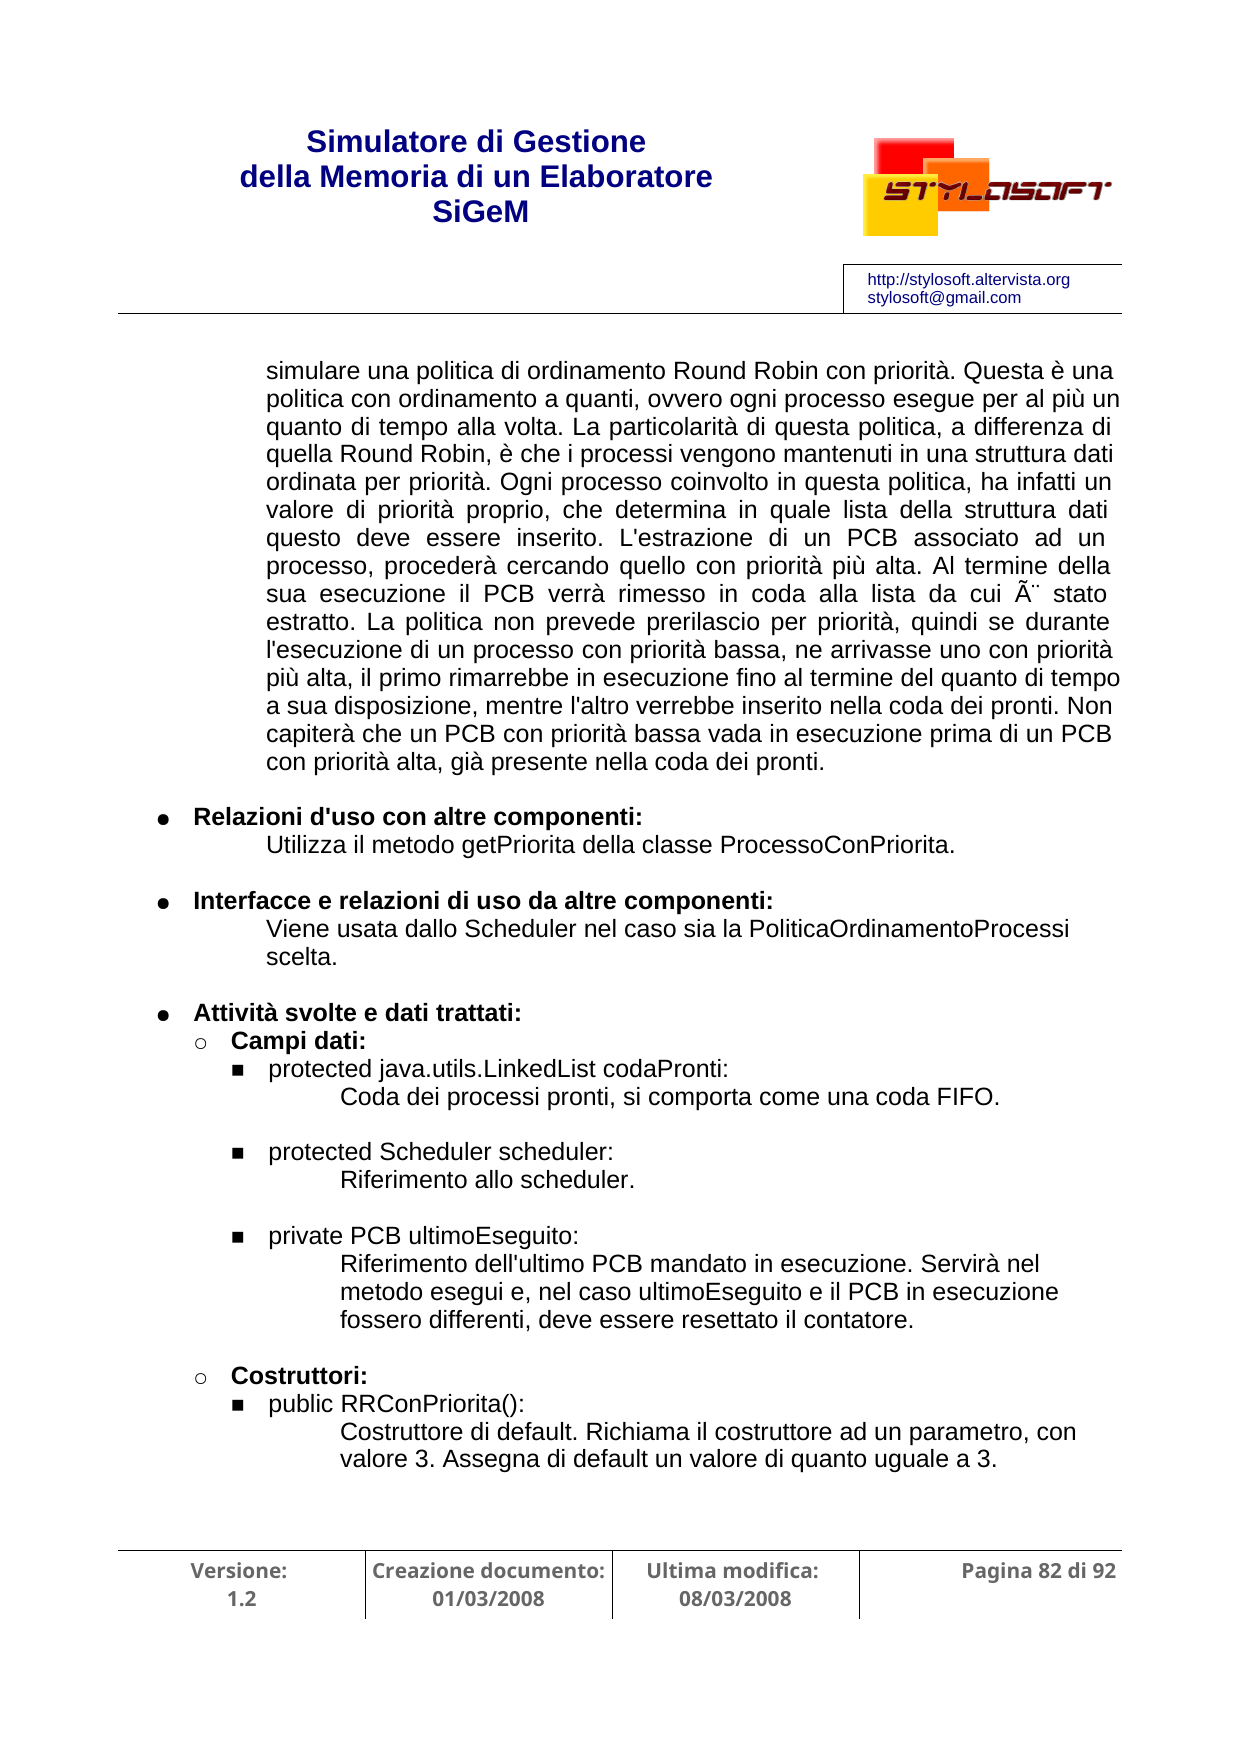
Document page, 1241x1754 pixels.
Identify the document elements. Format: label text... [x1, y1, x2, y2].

list Relazioni d'uso con altre componenti: [156, 803, 1122, 831]
text Costruttore di default. Richiama il costruttore ad un parametro, con valore 3. Assegna di default un valore di quanto uguale a 3. [118, 1417, 1122, 1473]
text Coda dei processi pronti, si comporta come una coda FIFO. [118, 1082, 1122, 1110]
list Interfacce e relazioni di uso da altre componenti: [156, 887, 1122, 915]
list Costruttori: [193, 1362, 1122, 1389]
list private PCB ultimoEseguito: [231, 1222, 1122, 1250]
list Campi dati: [193, 1027, 1122, 1054]
list Viene usata dallo Scheduler nel caso sia la PoliticaOrdinamentoProcessi scelta. [156, 915, 1122, 971]
list public RRConPriorita(): [231, 1389, 1122, 1417]
list protected Scheduler scheduler: [231, 1138, 1122, 1166]
text Riferimento dell'ultimo PCB mandato in esecuzione. Servirà nel metodo esegui e, nel caso ultimoEseguito e il PCB in esecuzione fossero differenti, deve essere resettato il contatore. [118, 1250, 1122, 1334]
picture [848, 123, 1117, 247]
list Utilizza il metodo getPriorita della classe ProcessoConPriorita. [156, 831, 1122, 859]
text Riferimento allo scheduler. [118, 1166, 1122, 1194]
list Attività svolte e dati trattati: [156, 999, 1122, 1027]
list protected java.utils.LinkedList codaPronti: [231, 1054, 1122, 1082]
list simulare una politica di ordinamento Round Robin con priorità. Questa è una politica con ordinamento a quanti, ovvero ogni processo esegue per al più un quanto di tempo alla volta. La particolarità di questa politica, a differenza di quella Round Robin, è che i processi vengono mantenuti in una struttura dati ordinata per priorità. Ogni processo coinvolto in questa politica, ha infatti un valore di priorità proprio, che determina in quale lista della struttura dati questo deve essere inserito. L'estrazione di un PCB associato ad un processo, procederà cercando quello con priorità più alta. Al termine della sua esecuzione il PCB verrà rimesso in coda alla lista da cui Ã¨ stato estratto. La politica non prevede prerilascio per priorità, quindi se durante l'esecuzione di un processo con priorità bassa, ne arrivasse uno con priorità più alta, il primo rimarrebbe in esecuzione fino al termine del quanto di tempo a sua disposizione, mentre l'altro verrebbe inserito nella coda dei pronti. Non capiterà che un PCB con priorità bassa vada in esecuzione prima di un PCB con priorità alta, già presente nella coda dei pronti. [156, 357, 1122, 775]
